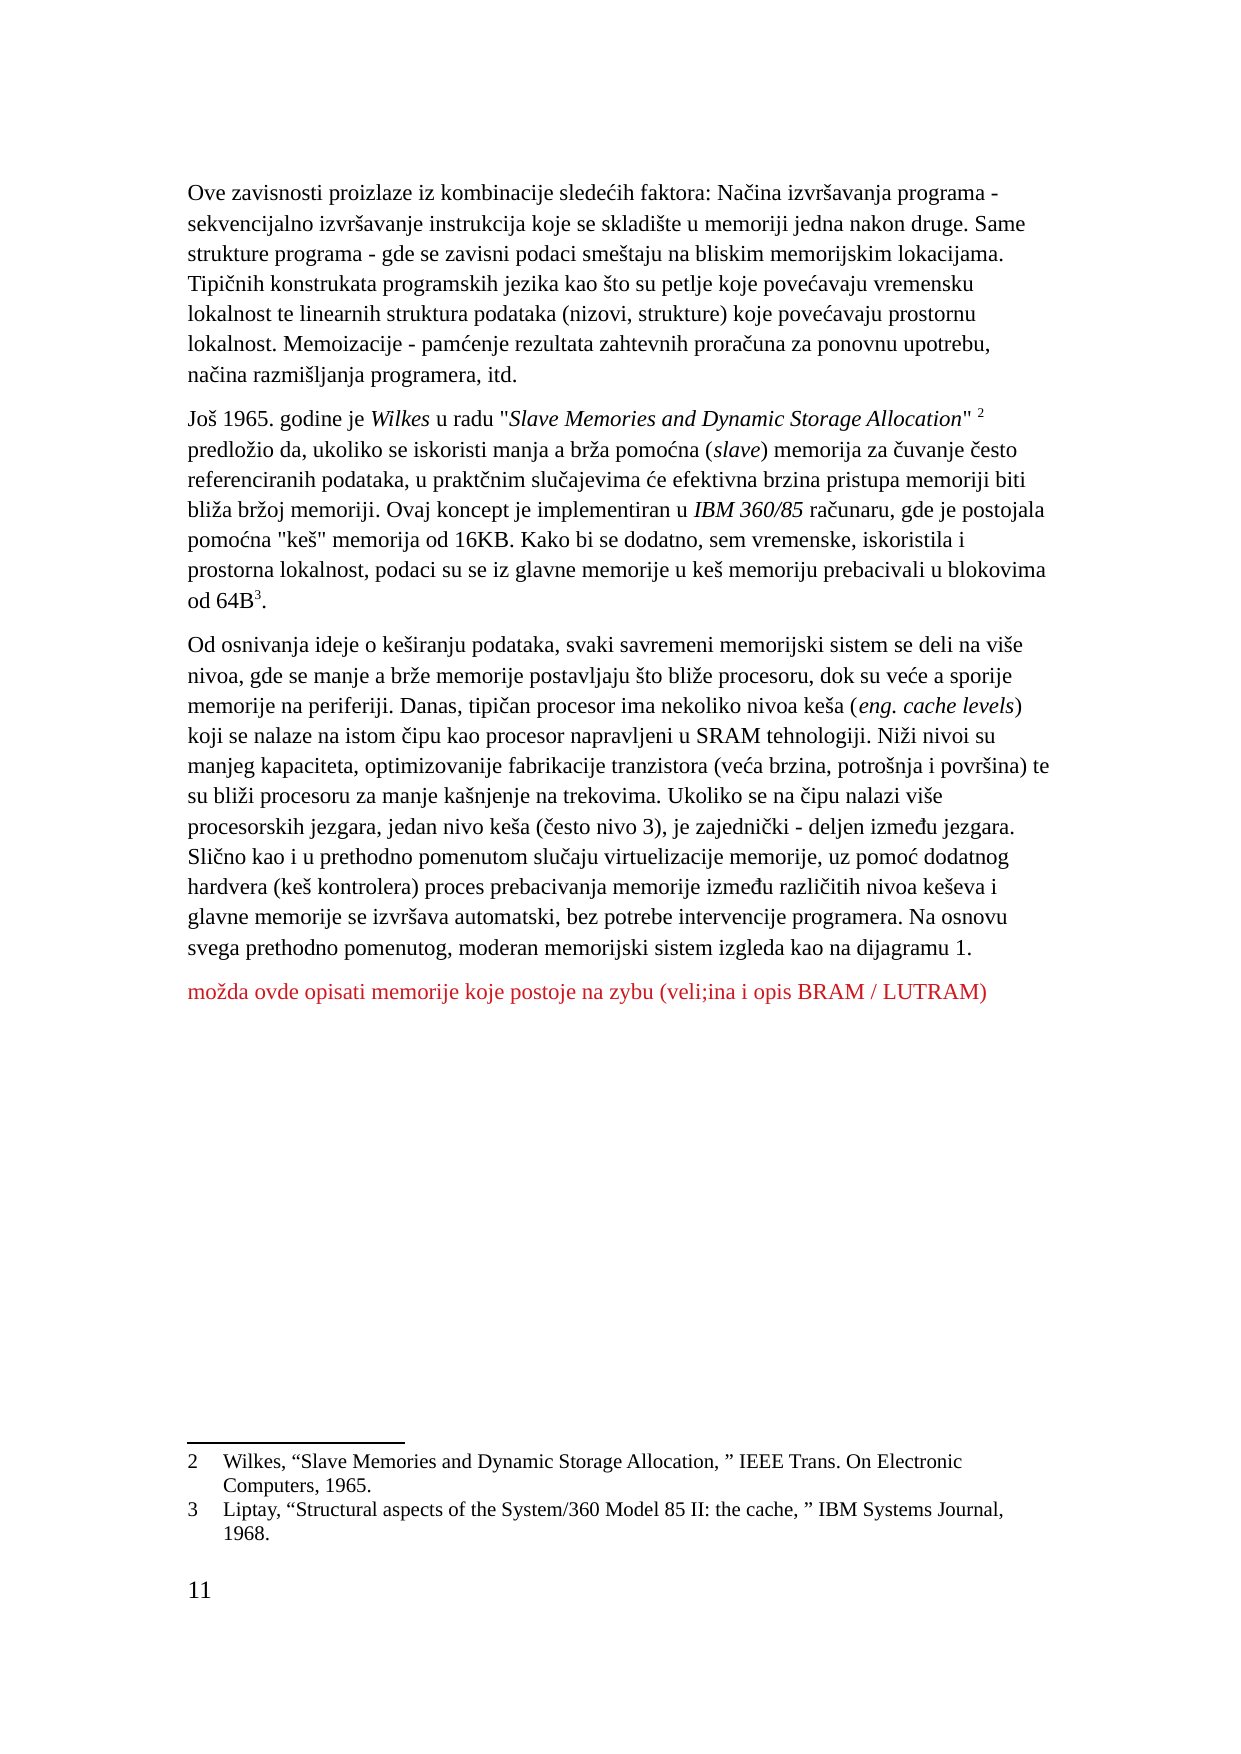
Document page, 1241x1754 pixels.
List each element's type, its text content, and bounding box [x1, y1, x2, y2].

text Liptay, “Structural aspects of the System/360 Model 85 II: the cache, ” IBM Systems Journal, 1968. [187, 1497, 1053, 1545]
text Ove zavisnosti proizlaze iz kombinacije sledećih faktora: Načina izvršavanja programa - sekvencijalno izvršavanje instrukcija koje se skladište u memoriji jedna nakon druge. Same strukture programa - gde se zavisni podaci smeštaju na bliskim memorijskim lokacijama. Tipičnih konstrukata programskih jezika kao što su petlje koje povećavaju vremensku lokalnost te linearnih struktura podataka (nizovi, strukture) koje povećavaju prostornu lokalnost. Memoizacije - pamćenje rezultata zahtevnih proračuna za ponovnu upotrebu, načina razmišljanja programera, itd. [187, 179, 1053, 387]
text Od osnivanja ideje o keširanju podataka, svaki savremeni memorijski sistem se deli na više nivoa, gde se manje a brže memorije postavljaju što bliže procesoru, dok su veće a sporije memorije na periferiji. Danas, tipičan procesor ima nekoliko nivoa keša (eng. cache levels) koji se nalaze na istom čipu kao procesor napravljeni u SRAM tehnologiji. Niži nivoi su manjeg kapaciteta, optimizovanije fabrikacije tranzistora (veća brzina, potrošnja i površina) te su bliži procesoru za manje kašnjenje na trekovima. Ukoliko se na čipu nalazi više procesorskih jezgara, jedan nivo keša (često nivo 3), je zajednički - deljen između jezgara. Slično kao i u prethodno pomenutom slučaju virtuelizacije memorije, uz pomoć dodatnog hardvera (keš kontrolera) proces prebacivanja memorije između različitih nivoa keševa i glavne memorije se izvršava automatski, bez potrebe intervencije programera. Na osnovu svega prethodno pomenutog, moderan memorijski sistem izgleda kao na dijagramu 1. [187, 632, 1053, 960]
text Wilkes, “Slave Memories and Dynamic Storage Allocation, ” IEEE Trans. On Electronic Computers, 1965. [187, 1449, 1053, 1497]
text možda ovde opisati memorije koje postoje na zybu (veli;ina i opis BRAM / LUTRAM) [187, 978, 1053, 1005]
text Još 1965. godine je Wilkes u radu "Slave Memories and Dynamic Storage Allocation" predložio da, ukoliko se iskoristi manja a brža pomoćna (slave) memorija za čuvanje često referenciranih podataka, u praktčnim slučajevima će efektivna brzina pristupa memoriji biti bliža bržoj memoriji. Ovaj koncept je implementiran u IBM 360/85 računaru, gde je postojala pomoćna "keš" memorija od 16KB. Kako bi se dodatno, sem vremenske, iskoristila i prostorna lokalnost, podaci su se iz glavne memorije u keš memoriju prebacivali u blokovima od 64B. [187, 406, 1053, 613]
